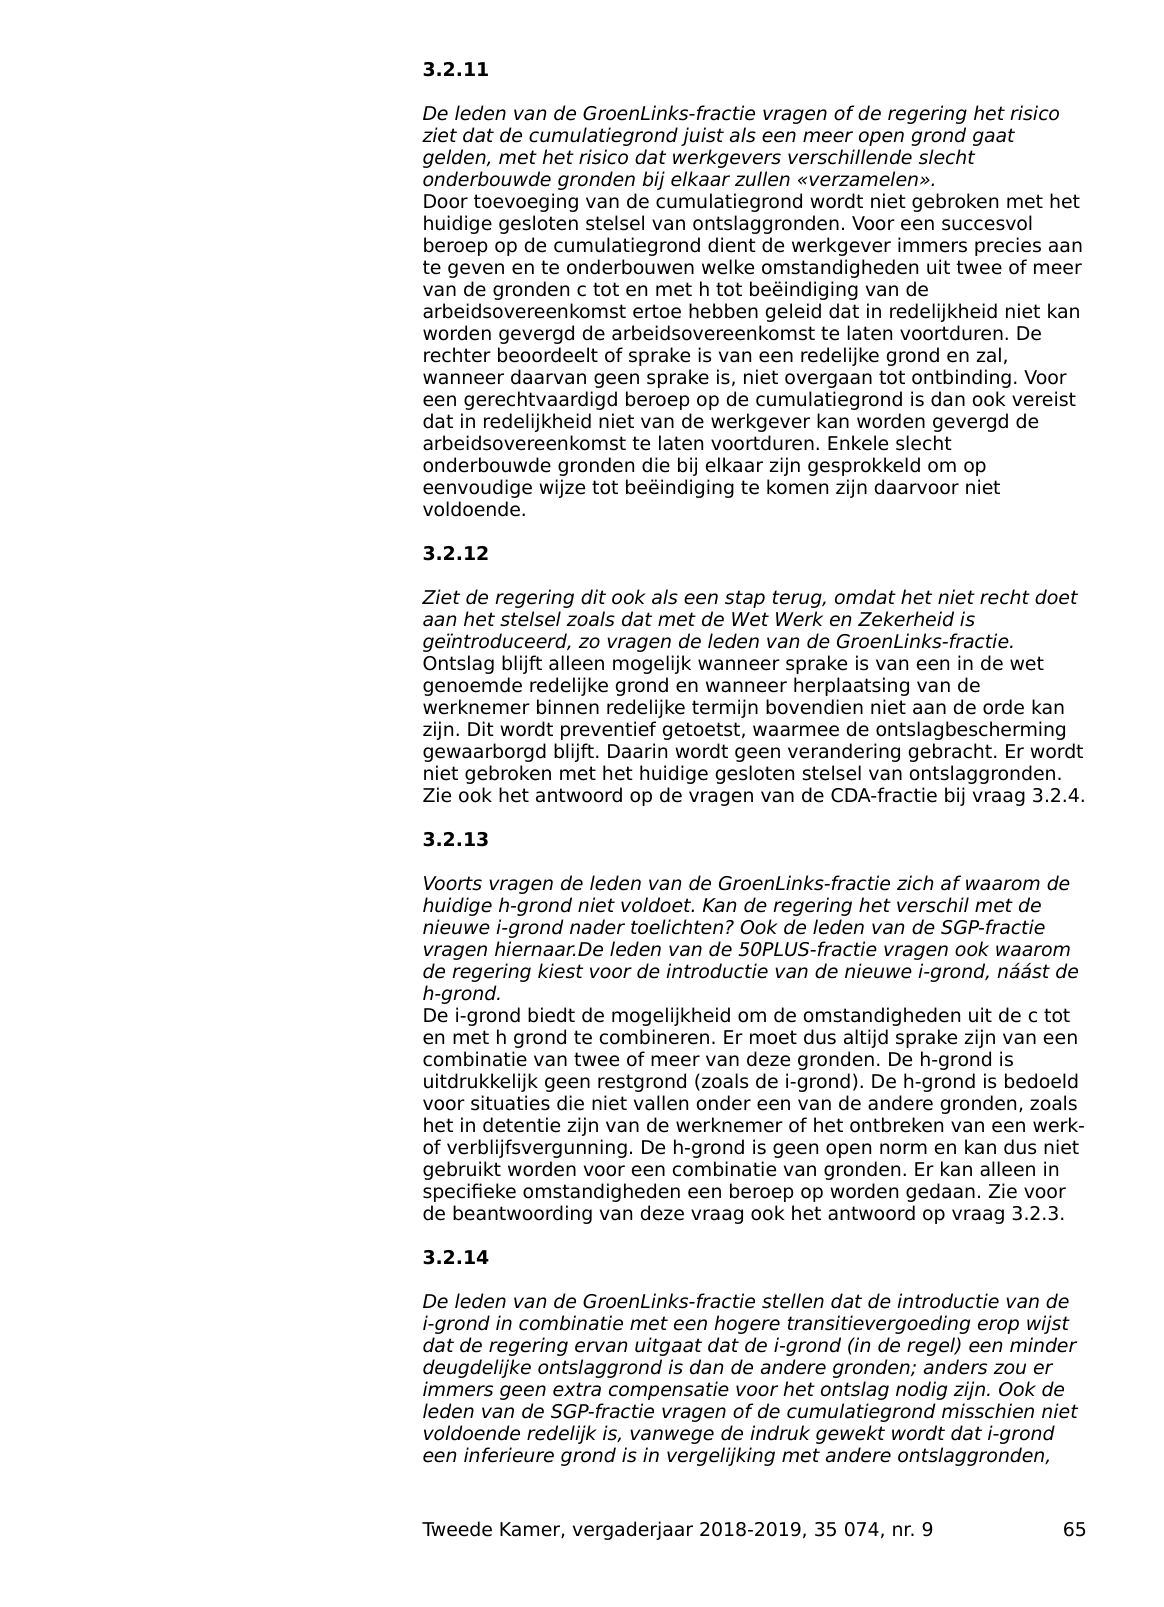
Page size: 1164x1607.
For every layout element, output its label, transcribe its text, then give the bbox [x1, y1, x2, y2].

subtitle 3.2.14 [422, 1247, 1087, 1269]
text Ontslag blijft alleen mogelijk wanneer sprake is van een in de wet genoemde redelijke grond en wanneer herplaatsing van de werknemer binnen redelijke termijn bovendien niet aan de orde kan zijn. Dit wordt preventief getoetst, waarmee de ontslagbescherming gewaarborgd blijft. Daarin wordt geen verandering gebracht. Er wordt niet gebroken met het huidige gesloten stelsel van ontslaggronden. Zie ook het antwoord op de vragen van de CDA-fractie bij vraag 3.2.4. [422, 653, 1087, 807]
subtitle 3.2.13 [422, 829, 1087, 851]
text Voorts vragen de leden van de GroenLinks-fractie zich af waarom de huidige h-grond niet voldoet. Kan de regering het verschil met de nieuwe i-grond nader toelichten? Ook de leden van de SGP-fractie vragen hiernaar.De leden van de 50PLUS-fractie vragen ook waarom de regering kiest voor de introductie van de nieuwe i-grond, náást de h-grond. [422, 873, 1087, 1005]
text De leden van de GroenLinks-fractie vragen of de regering het risico ziet dat de cumulatiegrond juist als een meer open grond gaat gelden, met het risico dat werkgevers verschillende slecht onderbouwde gronden bij elkaar zullen «verzamelen». [422, 103, 1087, 191]
text Ziet de regering dit ook als een stap terug, omdat het niet recht doet aan het stelsel zoals dat met de Wet Werk en Zekerheid is geïntroduceerd, zo vragen de leden van de GroenLinks-fractie. [422, 587, 1087, 653]
text Door toevoeging van de cumulatiegrond wordt niet gebroken met het huidige gesloten stelsel van ontslaggronden. Voor een succesvol beroep op de cumulatiegrond dient de werkgever immers precies aan te geven en te onderbouwen welke omstandigheden uit twee of meer van de gronden c tot en met h tot beëindiging van de arbeidsovereenkomst ertoe hebben geleid dat in redelijkheid niet kan worden gevergd de arbeidsovereenkomst te laten voortduren. De rechter beoordeelt of sprake is van een redelijke grond en zal, wanneer daarvan geen sprake is, niet overgaan tot ontbinding. Voor een gerechtvaardigd beroep op de cumulatiegrond is dan ook vereist dat in redelijkheid niet van de werkgever kan worden gevergd de arbeidsovereenkomst te laten voortduren. Enkele slecht onderbouwde gronden die bij elkaar zijn gesprokkeld om op eenvoudige wijze tot beëindiging te komen zijn daarvoor niet voldoende. [422, 191, 1087, 521]
subtitle 3.2.12 [422, 543, 1087, 565]
text De i-grond biedt de mogelijkheid om de omstandigheden uit de c tot en met h grond te combineren. Er moet dus altijd sprake zijn van een combinatie van twee of meer van deze gronden. De h-grond is uitdrukkelijk geen restgrond (zoals de i-grond). De h-grond is bedoeld voor situaties die niet vallen onder een van de andere gronden, zoals het in detentie zijn van de werknemer of het ontbreken van een werk- of verblijfsvergunning. De h-grond is geen open norm en kan dus niet gebruikt worden voor een combinatie van gronden. Er kan alleen in specifieke omstandigheden een beroep op worden gedaan. Zie voor de beantwoording van deze vraag ook het antwoord op vraag 3.2.3. [422, 1005, 1087, 1225]
subtitle 3.2.11 [422, 59, 1087, 81]
text De leden van de GroenLinks-fractie stellen dat de introductie van de i-grond in combinatie met een hogere transitievergoeding erop wijst dat de regering ervan uitgaat dat de i-grond (in de regel) een minder deugdelijke ontslaggrond is dan de andere gronden; anders zou er immers geen extra compensatie voor het ontslag nodig zijn. Ook de leden van de SGP-fractie vragen of de cumulatiegrond misschien niet voldoende redelijk is, vanwege de indruk gewekt wordt dat i-grond een inferieure grond is in vergelijking met andere ontslaggronden, [422, 1291, 1087, 1467]
